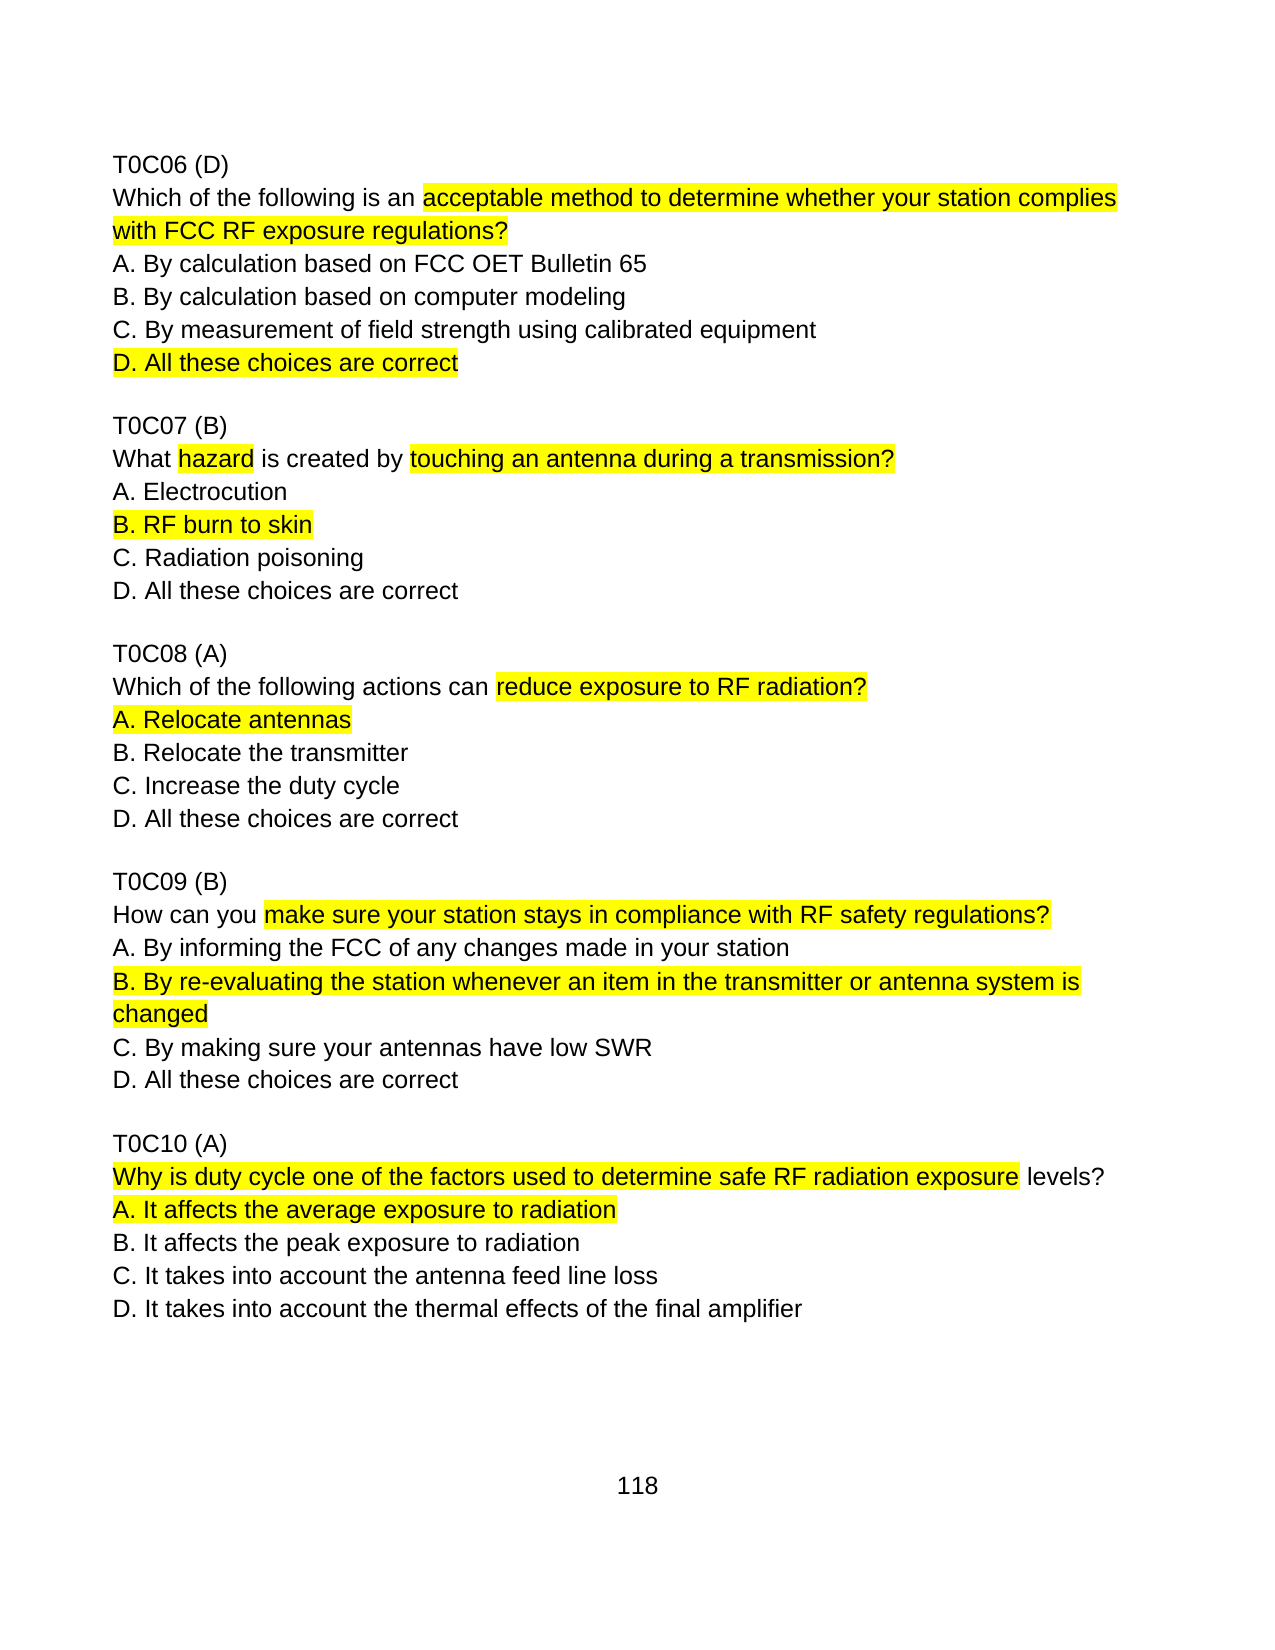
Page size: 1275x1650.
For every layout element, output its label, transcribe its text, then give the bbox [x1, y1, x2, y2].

text T0C07 (B) What hazard is created by touching an antenna during a transmission? A. Electrocution B. RF burn to skin C. Radiation poisoning D. All these choices are correct [112, 411, 1162, 605]
text T0C10 (A) Why is duty cycle one of the factors used to determine safe RF radiation exposure levels? A. It affects the average exposure to radiation B. It affects the peak exposure to radiation C. It takes into account the antenna feed line loss D. It takes into account the thermal effects of the final amplifier [112, 1128, 1162, 1322]
text T0C08 (A) Which of the following actions can reduce exposure to RF radiation? A. Relocate antennas B. Relocate the transmitter C. Increase the duty cycle D. All these choices are correct [112, 639, 1162, 833]
text T0C06 (D) Which of the following is an acceptable method to determine whether your station complies with FCC RF exposure regulations? A. By calculation based on FCC OET Bulletin 65 B. By calculation based on computer modeling C. By measurement of field strength using calibrated equipment D. All these choices are correct [112, 150, 1162, 377]
text T0C09 (B) How can you make sure your station stays in compliance with RF safety regulations? A. By informing the FCC of any changes made in your station B. By re-evaluating the station whenever an item in the transmitter or antenna system is changed C. By making sure your antennas have low SWR D. All these choices are correct [112, 867, 1162, 1094]
